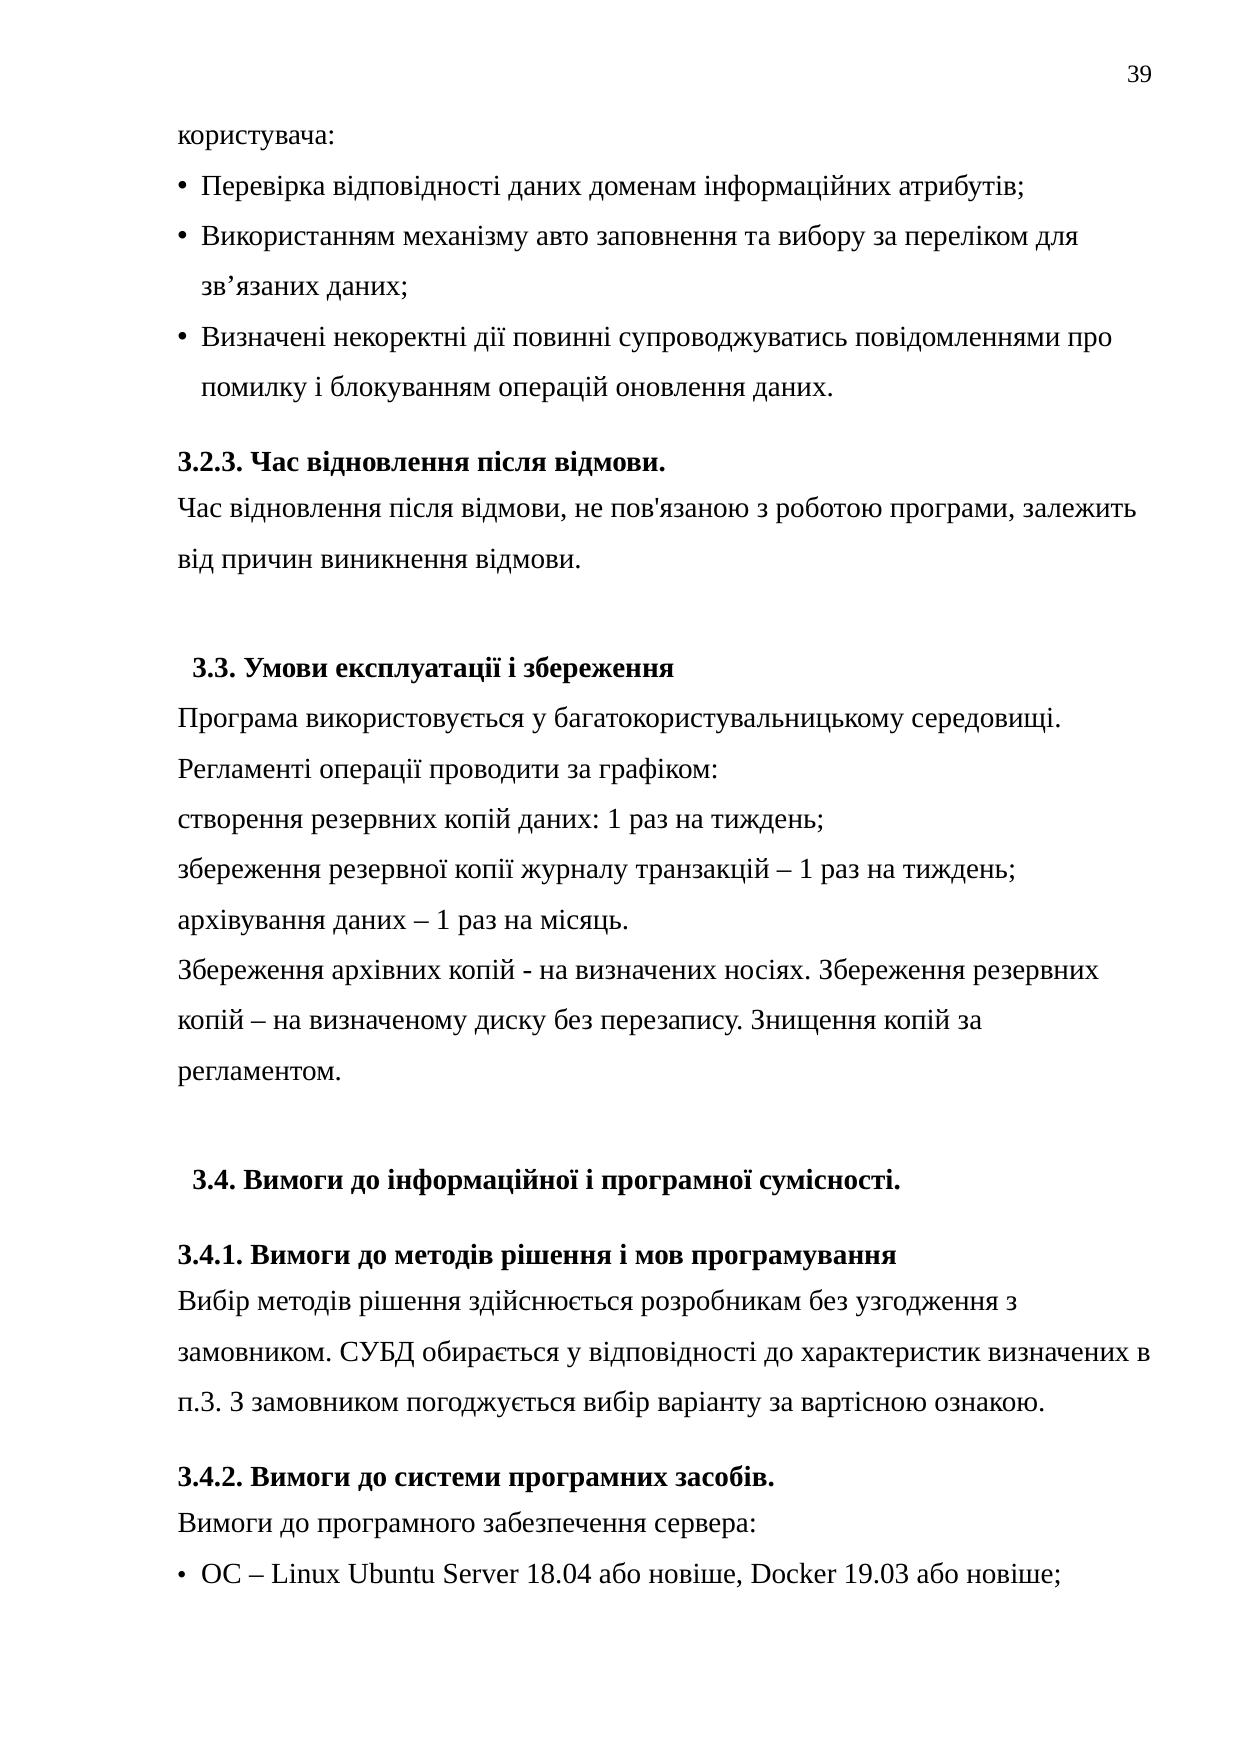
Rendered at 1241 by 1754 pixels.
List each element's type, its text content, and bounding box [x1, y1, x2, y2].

text збереження резервної копії журналу транзакцій – 1 раз на тиждень; [177, 851, 1152, 885]
text Збереження архівних копій - на визначених носіях. Збереження резервних копій – на визначеному диску без перезапису. Знищення копій за регламентом. [177, 952, 1152, 1086]
text Програма використовується у багатокористувальницькому середовищі. Регламенті операції проводити за графіком: [177, 701, 1152, 784]
list Визначені некоректні дії повинні супроводжуватись повідомленнями про помилку і блокуванням операцій оновлення даних. [177, 319, 1152, 403]
text Час відновлення після відмови, не пов'язаною з роботою програми, залежить від причин виникнення відмови. [177, 491, 1152, 574]
text Вибір методів рішення здійснюється розробникам без узгодження з замовником. СУБД обирається у відповідності до характеристик визначених в п.3. З замовником погоджується вибір варіанту за вартісною ознакою. [177, 1283, 1152, 1418]
subtitle 3.4.2. Вимоги до системи програмних засобів. [177, 1459, 1152, 1493]
list Перевірка відповідності даних доменам інформаційних атрибутів; [177, 168, 1152, 201]
subtitle 3.2.3. Час відновлення після відмови. [177, 444, 1152, 478]
list ОС – Linux Ubuntu Server 18.04 або новіше, Docker 19.03 або новіше; [177, 1556, 1152, 1589]
subtitle 3.4. Вимоги до інформаційної і програмної сумісності. [177, 1162, 1152, 1196]
subtitle 3.4.1. Вимоги до методів рішення і мов програмування [177, 1237, 1152, 1271]
text створення резервних копій даних: 1 раз на тиждень; [177, 801, 1152, 835]
subtitle 3.3. Умови експлуатації і збереження [177, 650, 1152, 684]
text користувача: [177, 117, 1152, 151]
text Вимоги до програмного забезпечення сервера: [177, 1505, 1152, 1539]
text архівування даних – 1 раз на місяць. [177, 902, 1152, 935]
list Використанням механізму авто заповнення та вибору за переліком для зв’язаних даних; [177, 218, 1152, 302]
